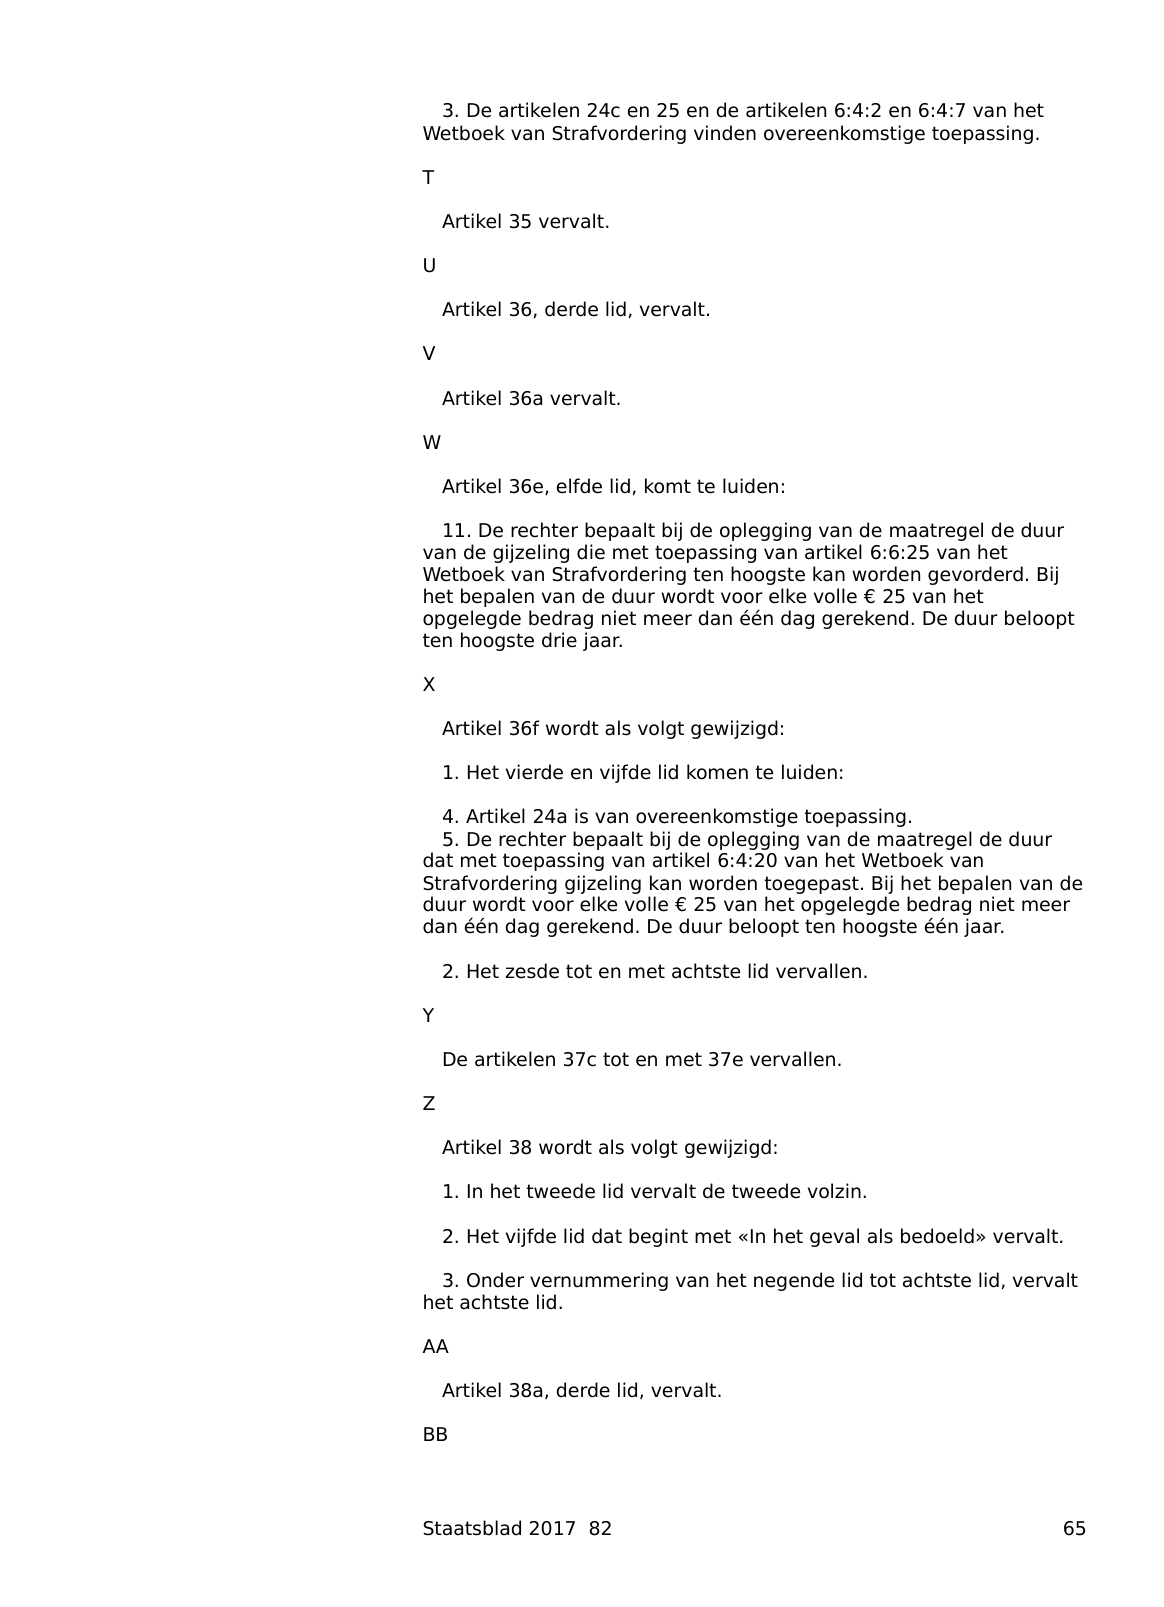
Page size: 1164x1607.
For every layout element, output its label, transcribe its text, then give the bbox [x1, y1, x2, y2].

text Y [422, 1005, 1087, 1027]
text V [422, 343, 1087, 365]
text W [422, 432, 1087, 453]
text 5. De rechter bepaalt bij de oplegging van de maatregel de duur dat met toepassing van artikel 6:4:20 van het Wetboek van Strafvordering gijzeling kan worden toegepast. Bij het bepalen van de duur wordt voor elke volle € 25 van het opgelegde bedrag niet meer dan één dag gerekend. De duur beloopt ten hoogste één jaar. [422, 828, 1087, 938]
text BB [422, 1424, 1087, 1446]
text 2. Het vijfde lid dat begint met «In het geval als bedoeld» vervalt. [422, 1226, 1087, 1247]
text 11. De rechter bepaalt bij de oplegging van de maatregel de duur van de gijzeling die met toepassing van artikel 6:6:25 van het Wetboek van Strafvordering ten hoogste kan worden gevorderd. Bij het bepalen van de duur wordt voor elke volle € 25 van het opgelegde bedrag niet meer dan één dag gerekend. De duur beloopt ten hoogste drie jaar. [422, 520, 1087, 652]
text Artikel 36, derde lid, vervalt. [422, 299, 1087, 321]
text Artikel 35 vervalt. [422, 211, 1087, 233]
text T [422, 167, 1087, 188]
text Artikel 36e, elfde lid, komt te luiden: [422, 476, 1087, 498]
text Z [422, 1093, 1087, 1115]
text Artikel 36f wordt als volgt gewijzigd: [422, 718, 1087, 740]
text 3. De artikelen 24c en 25 en de artikelen 6:4:2 en 6:4:7 van het Wetboek van Strafvordering vinden overeenkomstige toepassing. [422, 100, 1087, 144]
text 1. Het vierde en vijfde lid komen te luiden: [422, 762, 1087, 784]
text 2. Het zesde tot en met achtste lid vervallen. [422, 961, 1087, 982]
text U [422, 255, 1087, 277]
text Artikel 36a vervalt. [422, 387, 1087, 409]
text 4. Artikel 24a is van overeenkomstige toepassing. [422, 806, 1087, 828]
text De artikelen 37c tot en met 37e vervallen. [422, 1049, 1087, 1071]
text Artikel 38a, derde lid, vervalt. [422, 1380, 1087, 1402]
text 3. Onder vernummering van het negende lid tot achtste lid, vervalt het achtste lid. [422, 1270, 1087, 1314]
text AA [422, 1336, 1087, 1358]
text Artikel 38 wordt als volgt gewijzigd: [422, 1137, 1087, 1159]
text 1. In het tweede lid vervalt de tweede volzin. [422, 1181, 1087, 1203]
text X [422, 674, 1087, 696]
